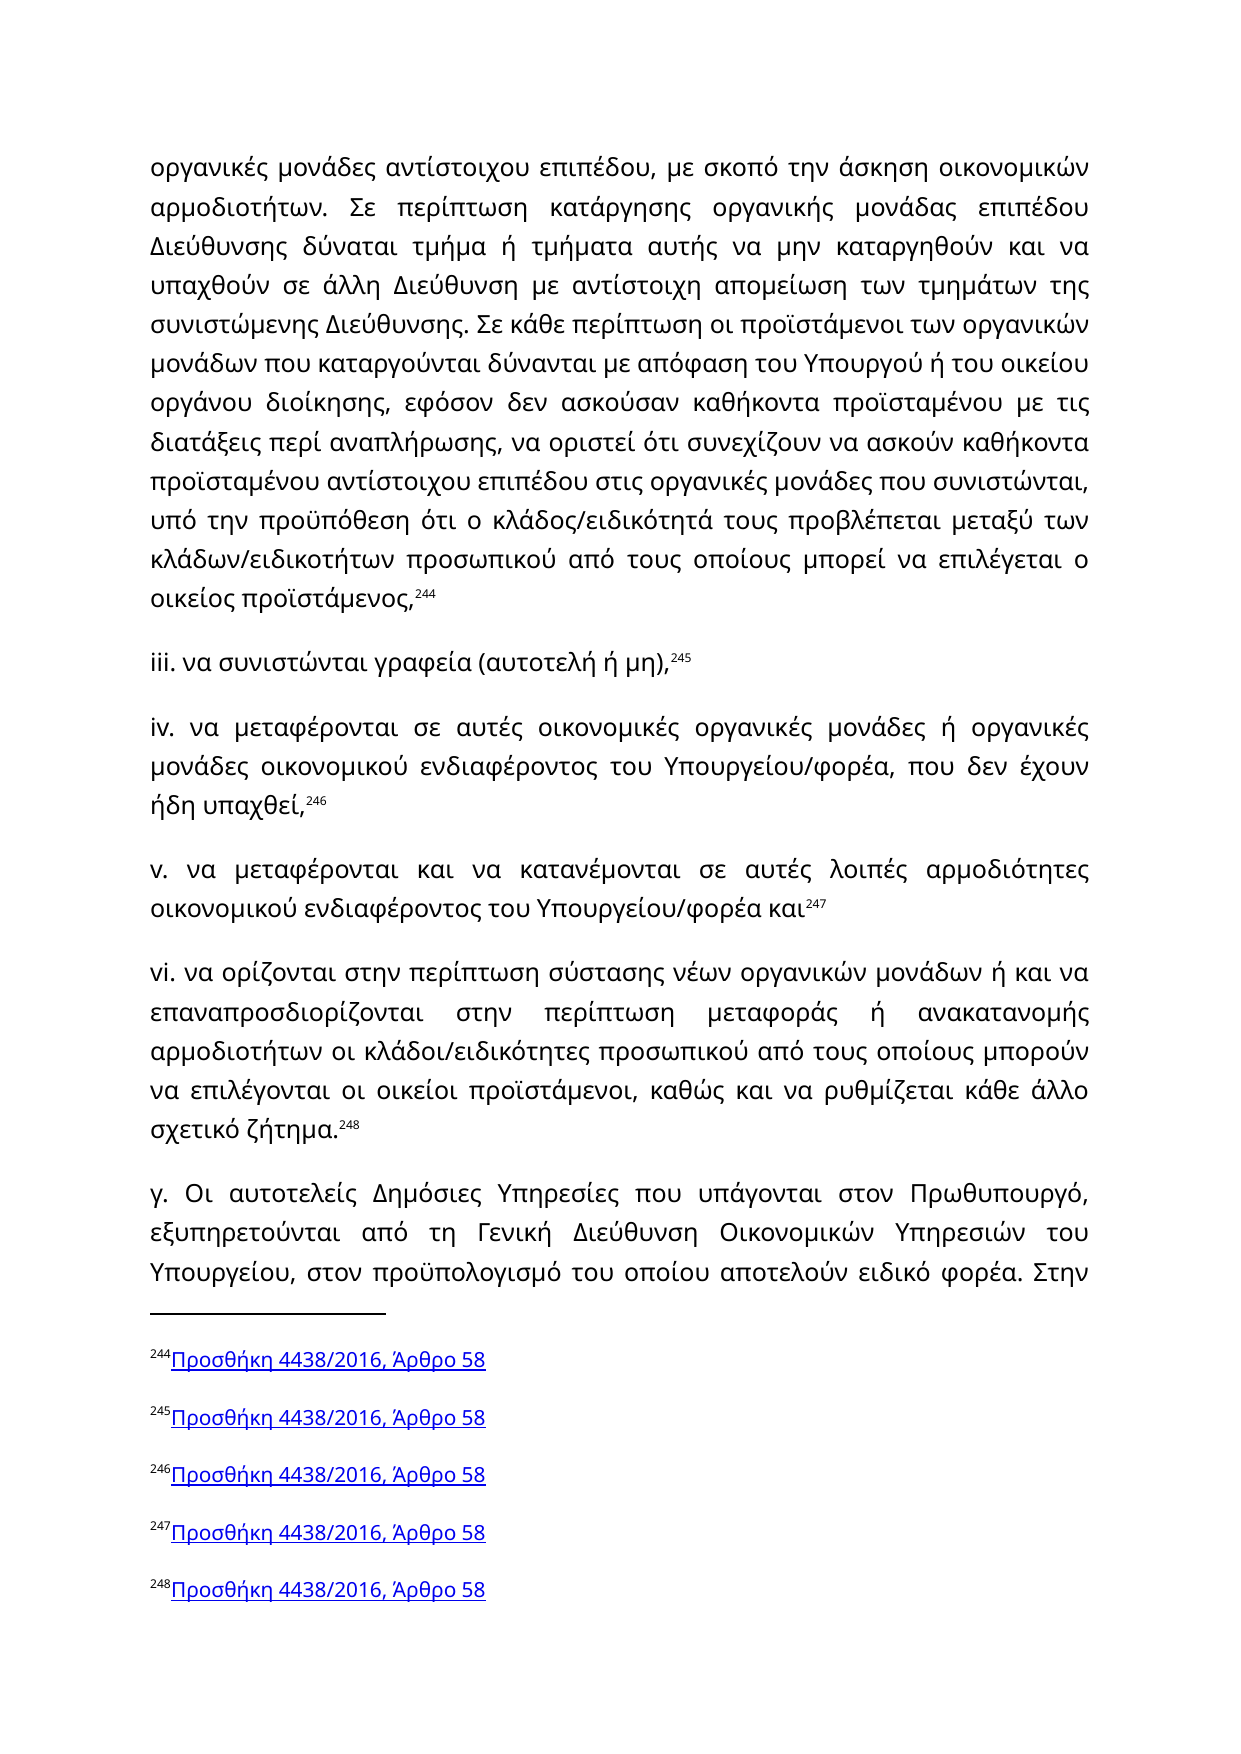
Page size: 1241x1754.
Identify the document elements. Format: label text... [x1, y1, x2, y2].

text vi. να ορίζονται στην περίπτωση σύστασης νέων οργανικών μονάδων ή και να επαναπροσδιορίζονται στην περίπτωση μεταφοράς ή ανακατανομής αρμοδιοτήτων οι κλάδοι/ειδικότητες προσωπικού από τους οποίους μπορούν να επιλέγονται οι οικείοι προϊστάμενοι, καθώς και να ρυθμίζεται κάθε άλλο σχετικό ζήτημα. [150, 955, 1090, 1146]
text Προσθήκη 4438/2016, Άρθρο 58 [150, 1403, 1090, 1431]
text Προσθήκη 4438/2016, Άρθρο 58 [150, 1576, 1090, 1604]
text iv. να μεταφέρονται σε αυτές οικονομικές οργανικές μονάδες ή οργανικές μονάδες οικονομικού ενδιαφέροντος του Υπουργείου/φορέα, που δεν έχουν ήδη υπαχθεί, [150, 709, 1090, 822]
text Προσθήκη 4438/2016, Άρθρο 58 [150, 1518, 1090, 1546]
text γ. Οι αυτοτελείς Δημόσιες Υπηρεσίες που υπάγονται στον Πρωθυπουργό, εξυπηρετούνται από τη Γενική Διεύθυνση Οικονομικών Υπηρεσιών του Υπουργείου, στον προϋπολογισμό του οποίου αποτελούν ειδικό φορέα. Στην [150, 1176, 1090, 1288]
text Προσθήκη 4438/2016, Άρθρο 58 [150, 1345, 1090, 1373]
text iii. να συνιστώνται γραφεία (αυτοτελή ή μη), [150, 645, 1090, 679]
text v. να μεταφέρονται και να κατανέμονται σε αυτές λοιπές αρμοδιότητες οικονομικού ενδιαφέροντος του Υπουργείου/φορέα και [150, 852, 1090, 925]
text Προσθήκη 4438/2016, Άρθρο 58 [150, 1460, 1090, 1489]
text οργανικές μονάδες αντίστοιχου επιπέδου, με σκοπό την άσκηση οικονομικών αρμοδιοτήτων. Σε περίπτωση κατάργησης οργανικής μονάδας επιπέδου Διεύθυνσης δύναται τμήμα ή τμήματα αυτής να μην καταργηθούν και να υπαχθούν σε άλλη Διεύθυνση με αντίστοιχη απομείωση των τμημάτων της συνιστώμενης Διεύθυνσης. Σε κάθε περίπτωση οι προϊστάμενοι των οργανικών μονάδων που καταργούνται δύνανται με απόφαση του Υπουργού ή του οικείου οργάνου διοίκησης, εφόσον δεν ασκούσαν καθήκοντα προϊσταμένου με τις διατάξεις περί αναπλήρωσης, να οριστεί ότι συνεχίζουν να ασκούν καθήκοντα προϊσταμένου αντίστοιχου επιπέδου στις οργανικές μονάδες που συνιστώνται, υπό την προϋπόθεση ότι ο κλάδος/ειδικότητά τους προβλέπεται μεταξύ των κλάδων/ειδικοτήτων προσωπικού από τους οποίους μπορεί να επιλέγεται ο οικείος προϊστάμενος, [150, 150, 1090, 615]
